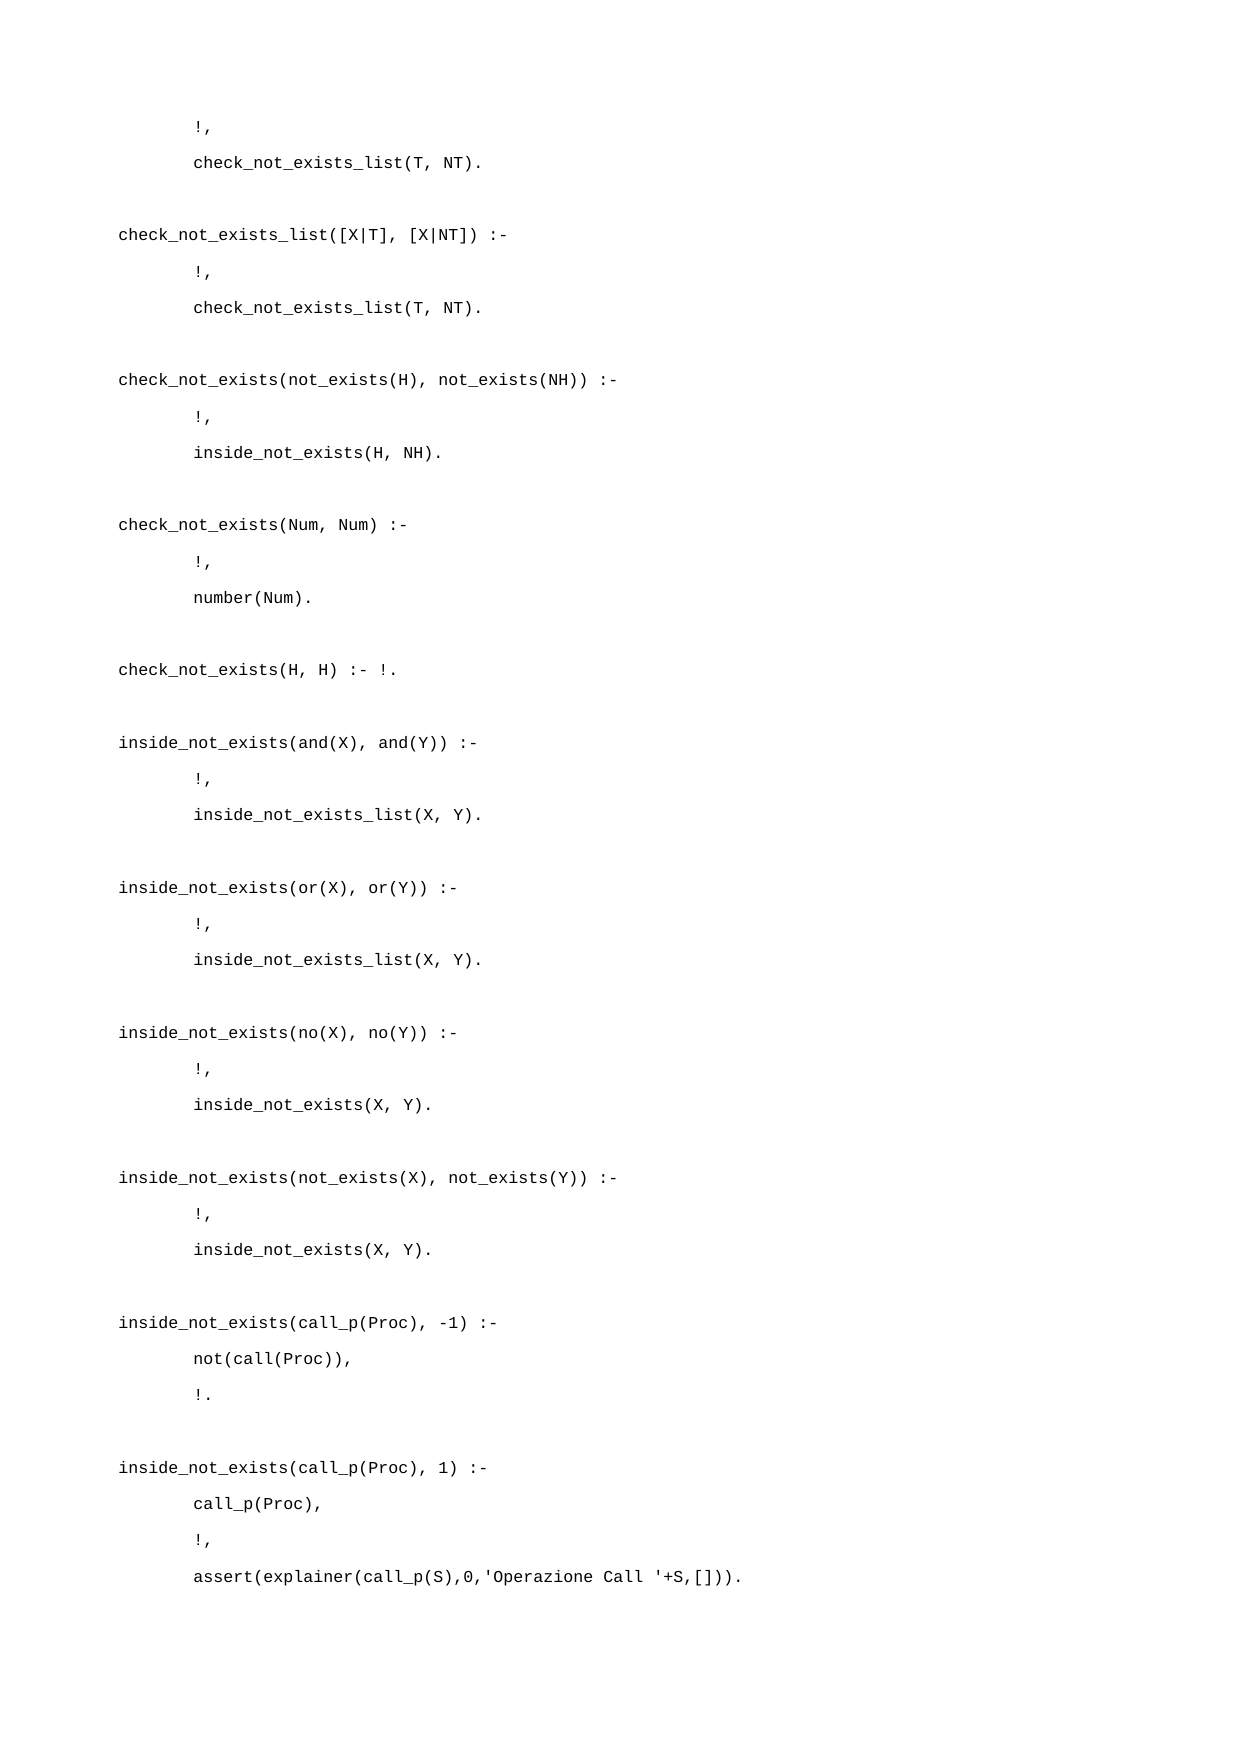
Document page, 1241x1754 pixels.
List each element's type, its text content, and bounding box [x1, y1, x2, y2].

text !, [118, 263, 1122, 282]
text not(call(Proc)), [118, 1351, 1122, 1369]
text inside_not_exists(not_exists(X), not_exists(Y)) :- [118, 1169, 1122, 1188]
text inside_not_exists_list(X, Y). [118, 807, 1122, 826]
text check_not_exists_list([X|T], [X|NT]) :- [118, 227, 1122, 246]
text !, [118, 553, 1122, 572]
text call_p(Proc), [118, 1496, 1122, 1514]
text !, [118, 771, 1122, 789]
text !, [118, 118, 1122, 137]
text !, [118, 1206, 1122, 1224]
text inside_not_exists(call_p(Proc), 1) :- [118, 1459, 1122, 1478]
text check_not_exists_list(T, NT). [118, 154, 1122, 173]
text !, [118, 1061, 1122, 1079]
text check_not_exists(not_exists(H), not_exists(NH)) :- [118, 372, 1122, 391]
text !. [118, 1387, 1122, 1406]
text inside_not_exists(no(X), no(Y)) :- [118, 1024, 1122, 1043]
text assert(explainer(call_p(S),0,'Operazione Call '+S,[])). [118, 1568, 1122, 1587]
text !, [118, 408, 1122, 427]
text !, [118, 916, 1122, 934]
text inside_not_exists_list(X, Y). [118, 952, 1122, 971]
text inside_not_exists(or(X), or(Y)) :- [118, 879, 1122, 898]
text check_not_exists_list(T, NT). [118, 299, 1122, 318]
text inside_not_exists(H, NH). [118, 444, 1122, 463]
text !, [118, 1532, 1122, 1551]
text inside_not_exists(and(X), and(Y)) :- [118, 734, 1122, 753]
text check_not_exists(Num, Num) :- [118, 517, 1122, 536]
text inside_not_exists(call_p(Proc), -1) :- [118, 1314, 1122, 1333]
text inside_not_exists(X, Y). [118, 1242, 1122, 1261]
text inside_not_exists(X, Y). [118, 1097, 1122, 1116]
text number(Num). [118, 589, 1122, 608]
text check_not_exists(H, H) :- !. [118, 662, 1122, 681]
